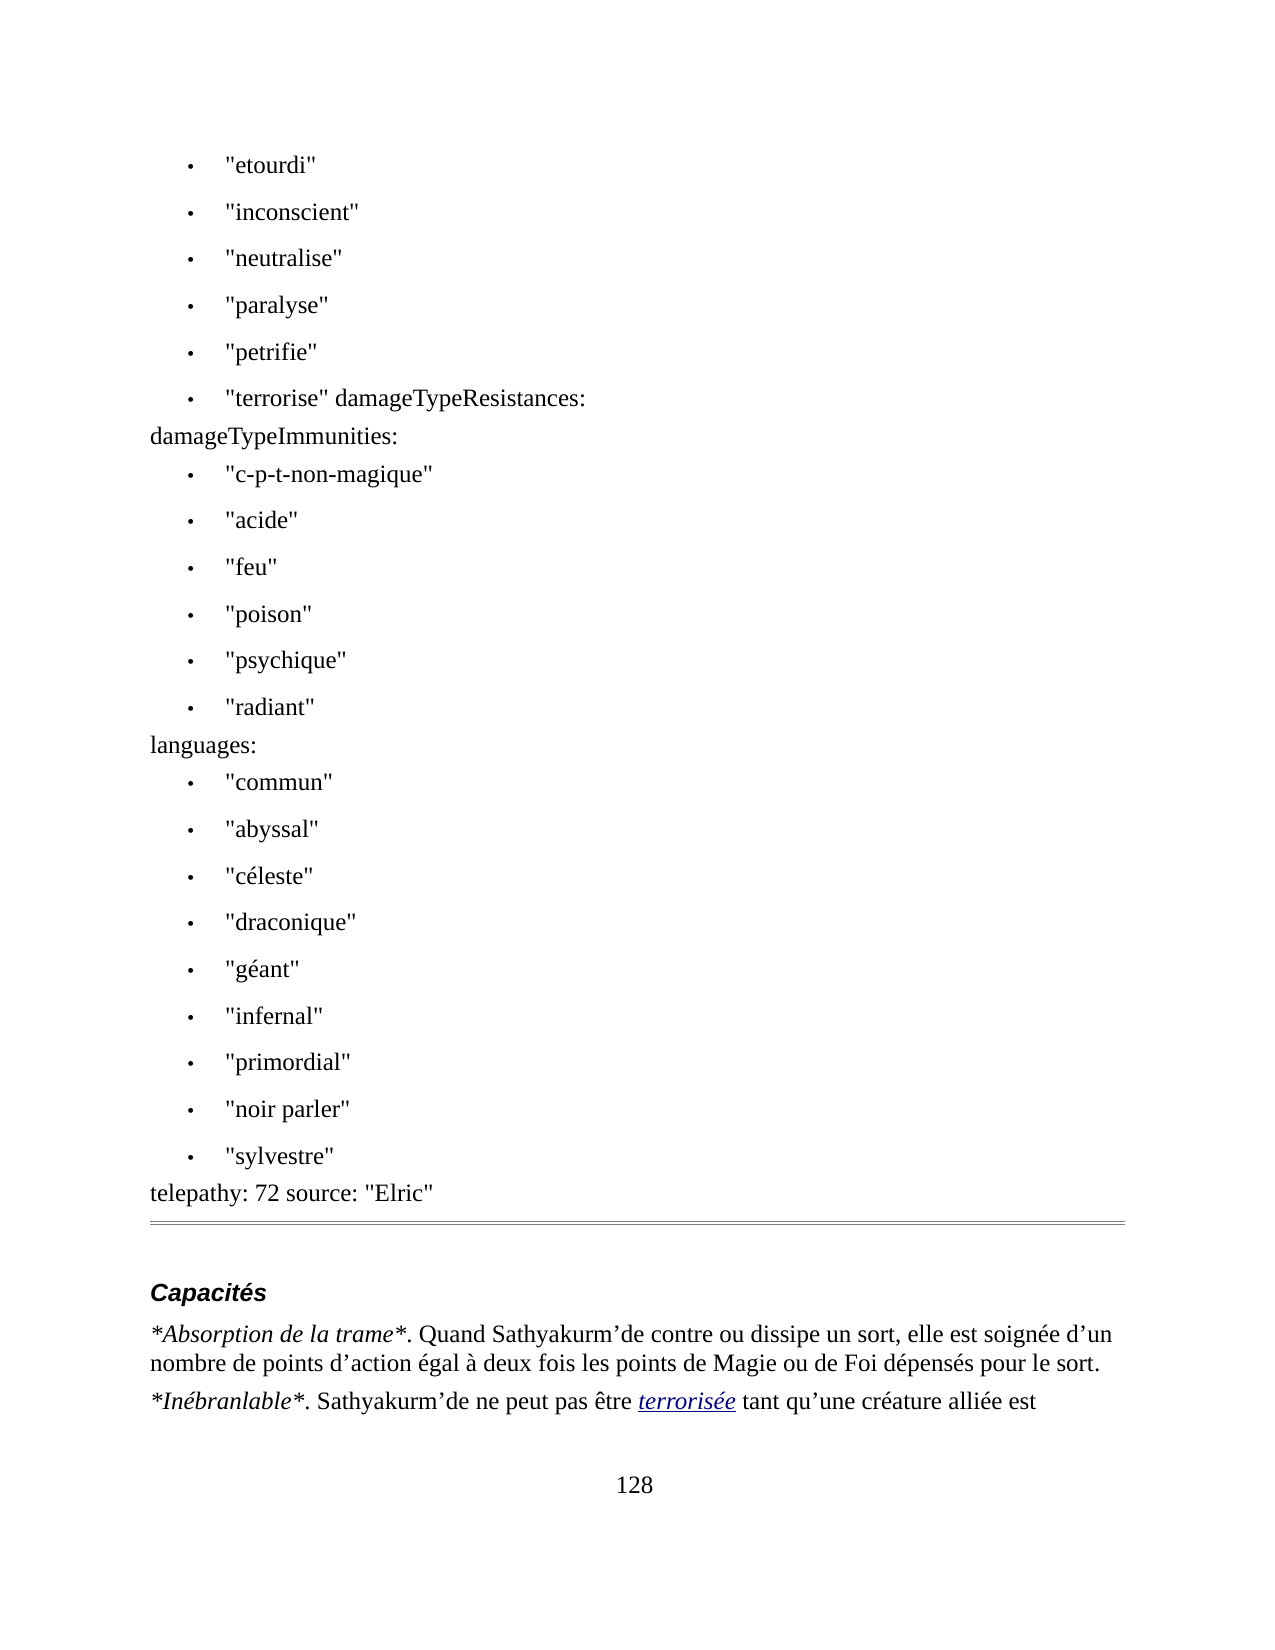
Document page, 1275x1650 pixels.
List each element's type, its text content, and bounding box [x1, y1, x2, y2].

list "abyssal" [187, 814, 1125, 843]
text telepathy: 72 source: "Elric" [150, 1178, 1125, 1207]
text languages: [150, 730, 1125, 758]
list "acide" [187, 505, 1125, 534]
list "primordial" [187, 1047, 1125, 1076]
list "etourdi" [187, 150, 1125, 179]
list "céleste" [187, 861, 1125, 889]
text *Absorption de la trame*. Quand Sathyakurm’de contre ou dissipe un sort, elle est soignée d’un nombre de points d’action égal à deux fois les points de Magie ou de Foi dépensés pour le sort. [150, 1319, 1125, 1377]
list "terrorise" damageTypeResistances: [187, 383, 1125, 412]
list "poison" [187, 599, 1125, 627]
list "radiant" [187, 692, 1125, 721]
list "paralyse" [187, 290, 1125, 319]
list "inconscient" [187, 197, 1125, 225]
list "neutralise" [187, 243, 1125, 272]
text *Inébranlable*. Sathyakurm’de ne peut pas être terrorisée tant qu’une créature alliée est [150, 1386, 1125, 1415]
list "petrifie" [187, 337, 1125, 365]
text damageTypeImmunities: [150, 421, 1125, 450]
list "commun" [187, 767, 1125, 796]
list "sylvestre" [187, 1141, 1125, 1169]
list "infernal" [187, 1001, 1125, 1029]
subtitle Capacités [150, 1278, 1125, 1307]
list "feu" [187, 552, 1125, 581]
list "c-p-t-non-magique" [187, 459, 1125, 487]
list "psychique" [187, 645, 1125, 674]
list "draconique" [187, 907, 1125, 936]
list "géant" [187, 954, 1125, 983]
list "noir parler" [187, 1094, 1125, 1123]
